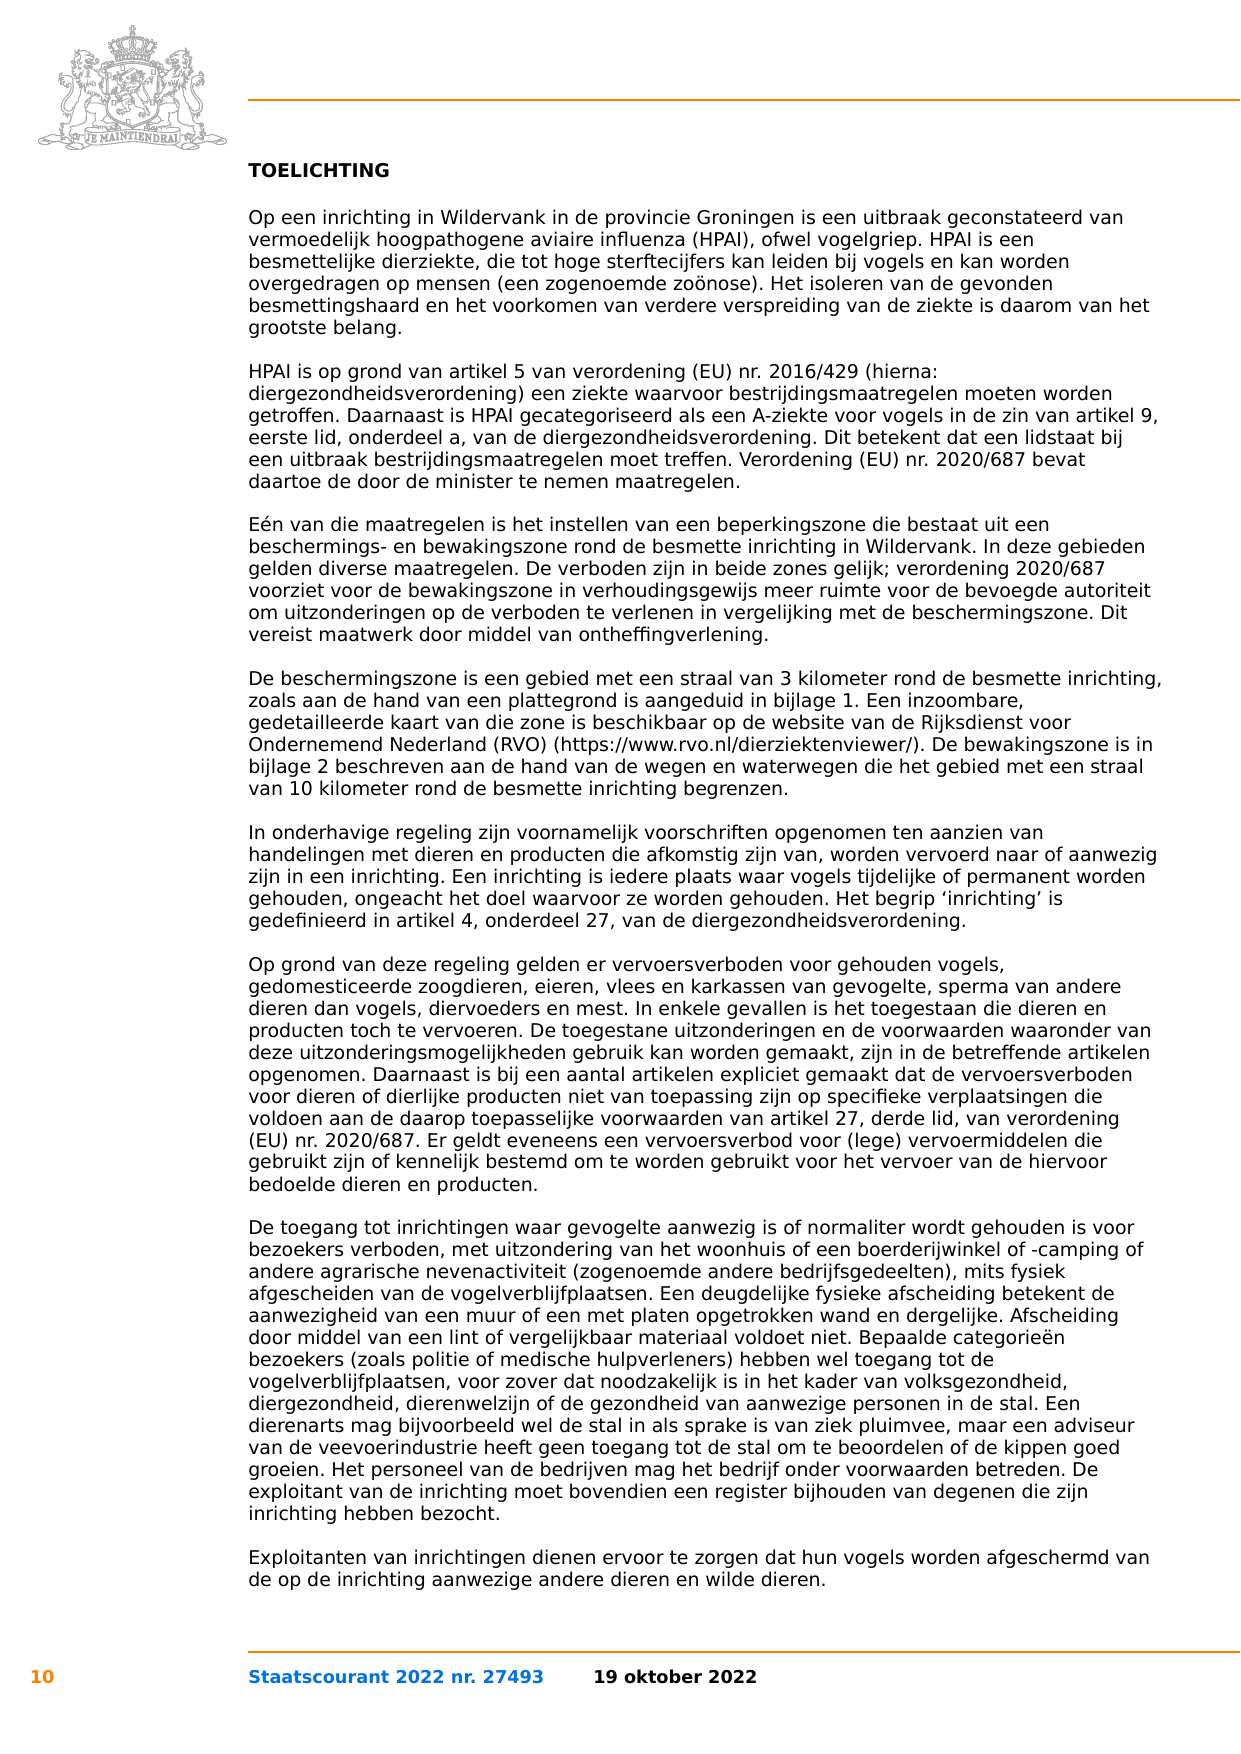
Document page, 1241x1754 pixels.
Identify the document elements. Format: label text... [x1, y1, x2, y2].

text De beschermingszone is een gebied met een straal van 3 kilometer rond de besmette inrichting, zoals aan de hand van een plattegrond is aangeduid in bijlage 1. Een inzoombare, gedetailleerde kaart van die zone is beschikbaar op de website van de Rijksdienst voor Ondernemend Nederland (RVO) (https://www.rvo.nl/dierziektenviewer/). De bewakingszone is in bijlage 2 beschreven aan de hand van de wegen en waterwegen die het gebied met een straal van 10 kilometer rond de besmette inrichting begrenzen. [248, 668, 1163, 800]
text In onderhavige regeling zijn voornamelijk voorschriften opgenomen ten aanzien van handelingen met dieren en producten die afkomstig zijn van, worden vervoerd naar of aanwezig zijn in een inrichting. Een inrichting is iedere plaats waar vogels tijdelijke of permanent worden gehouden, ongeacht het doel waarvoor ze worden gehouden. Het begrip ‘inrichting’ is gedefinieerd in artikel 4, onderdeel 27, van de diergezondheidsverordening. [248, 822, 1163, 932]
text Eén van die maatregelen is het instellen van een beperkingszone die bestaat uit een beschermings- en bewakingszone rond de besmette inrichting in Wildervank. In deze gebieden gelden diverse maatregelen. De verboden zijn in beide zones gelijk; verordening 2020/687 voorziet voor de bewakingszone in verhoudingsgewijs meer ruimte voor de bevoegde autoriteit om uitzonderingen op de verboden te verlenen in vergelijking met de beschermingszone. Dit vereist maatwerk door middel van ontheffingverlening. [248, 514, 1163, 646]
subtitle TOELICHTING [248, 160, 1163, 182]
picture [38, 25, 227, 150]
text Op grond van deze regeling gelden er vervoersverboden voor gehouden vogels, gedomesticeerde zoogdieren, eieren, vlees en karkassen van gevogelte, sperma van andere dieren dan vogels, diervoeders en mest. In enkele gevallen is het toegestaan die dieren en producten toch te vervoeren. De toegestane uitzonderingen en de voorwaarden waaronder van deze uitzonderingsmogelijkheden gebruik kan worden gemaakt, zijn in de betreffende artikelen opgenomen. Daarnaast is bij een aantal artikelen expliciet gemaakt dat de vervoersverboden voor dieren of dierlijke producten niet van toepassing zijn op specifieke verplaatsingen die voldoen aan de daarop toepasselijke voorwaarden van artikel 27, derde lid, van verordening (EU) nr. 2020/687. Er geldt eveneens een vervoersverbod voor (lege) vervoermiddelen die gebruikt zijn of kennelijk bestemd om te worden gebruikt voor het vervoer van de hiervoor bedoelde dieren en producten. [248, 954, 1163, 1195]
text HPAI is op grond van artikel 5 van verordening (EU) nr. 2016/429 (hierna: diergezondheidsverordening) een ziekte waarvoor bestrijdingsmaatregelen moeten worden getroffen. Daarnaast is HPAI gecategoriseerd als een A-ziekte voor vogels in de zin van artikel 9, eerste lid, onderdeel a, van de diergezondheidsverordening. Dit betekent dat een lidstaat bij een uitbraak bestrijdingsmaatregelen moet treffen. Verordening (EU) nr. 2020/687 bevat daartoe de door de minister te nemen maatregelen. [248, 361, 1163, 492]
text Op een inrichting in Wildervank in de provincie Groningen is een uitbraak geconstateerd van vermoedelijk hoogpathogene aviaire influenza (HPAI), ofwel vogelgriep. HPAI is een besmettelijke dierziekte, die tot hoge sterftecijfers kan leiden bij vogels en kan worden overgedragen op mensen (een zogenoemde zoönose). Het isoleren van de gevonden besmettingshaard en het voorkomen van verdere verspreiding van de ziekte is daarom van het grootste belang. [248, 207, 1163, 339]
text De toegang tot inrichtingen waar gevogelte aanwezig is of normaliter wordt gehouden is voor bezoekers verboden, met uitzondering van het woonhuis of een boerderijwinkel of -camping of andere agrarische nevenactiviteit (zogenoemde andere bedrijfsgedeelten), mits fysiek afgescheiden van de vogelverblijfplaatsen. Een deugdelijke fysieke afscheiding betekent de aanwezigheid van een muur of een met platen opgetrokken wand en dergelijke. Afscheiding door middel van een lint of vergelijkbaar materiaal voldoet niet. Bepaalde categorieën bezoekers (zoals politie of medische hulpverleners) hebben wel toegang tot de vogelverblijfplaatsen, voor zover dat noodzakelijk is in het kader van volksgezondheid, diergezondheid, dierenwelzijn of de gezondheid van aanwezige personen in de stal. Een dierenarts mag bijvoorbeeld wel de stal in als sprake is van ziek pluimvee, maar een adviseur van de veevoerindustrie heeft geen toegang tot de stal om te beoordelen of de kippen goed groeien. Het personeel van de bedrijven mag het bedrijf onder voorwaarden betreden. De exploitant van de inrichting moet bovendien een register bijhouden van degenen die zijn inrichting hebben bezocht. [248, 1217, 1163, 1525]
text Exploitanten van inrichtingen dienen ervoor te zorgen dat hun vogels worden afgeschermd van de op de inrichting aanwezige andere dieren en wilde dieren. [248, 1547, 1163, 1591]
